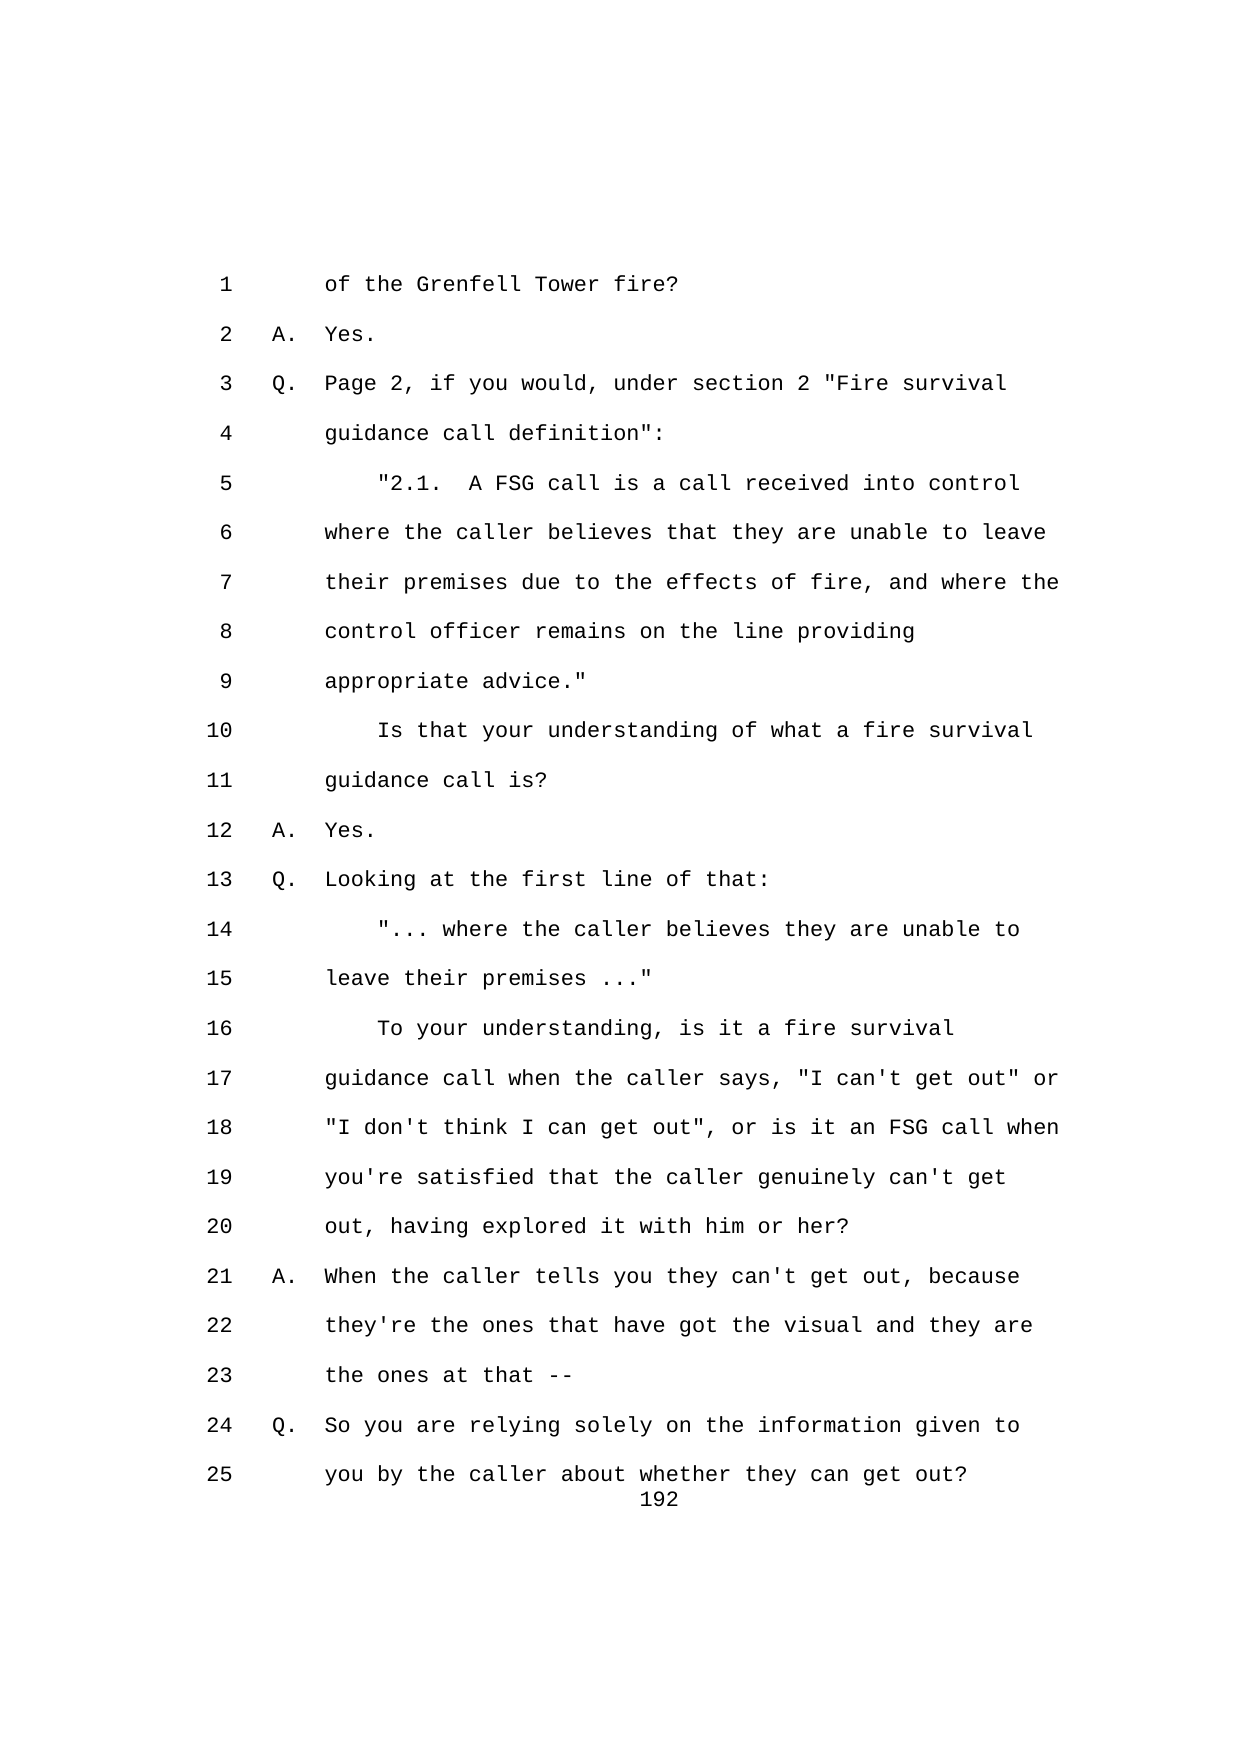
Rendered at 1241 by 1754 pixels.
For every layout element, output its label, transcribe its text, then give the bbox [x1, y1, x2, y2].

text 11 guidance call is? [75, 769, 1165, 794]
text 1 of the Grenfell Tower fire? [75, 273, 1165, 298]
text 9 appropriate advice." [75, 670, 1165, 695]
text 21 A. When the caller tells you they can't get out, because [75, 1265, 1165, 1290]
text 22 they're the ones that have got the visual and they are [75, 1314, 1165, 1339]
text 12 A. Yes. [75, 819, 1165, 843]
text 8 control officer remains on the line providing [75, 620, 1165, 645]
text 13 Q. Looking at the first line of that: [75, 868, 1165, 893]
text 14 "... where the caller believes they are unable to [75, 918, 1165, 943]
text 3 Q. Page 2, if you would, under section 2 "Fire survival [75, 372, 1165, 397]
text 192 [75, 1488, 1165, 1513]
text 20 out, having explored it with him or her? [75, 1215, 1165, 1240]
text 5 "2.1. A FSG call is a call received into control [75, 472, 1165, 496]
text 24 Q. So you are relying solely on the information given to [75, 1414, 1165, 1438]
text 4 guidance call definition": [75, 422, 1165, 447]
text 15 leave their premises ..." [75, 967, 1165, 992]
text 7 their premises due to the effects of fire, and where the [75, 571, 1165, 596]
text 25 you by the caller about whether they can get out? [75, 1463, 1165, 1488]
text 6 where the caller believes that they are unable to leave [75, 521, 1165, 546]
text 16 To your understanding, is it a fire survival [75, 1017, 1165, 1042]
text 19 you're satisfied that the caller genuinely can't get [75, 1166, 1165, 1191]
text 2 A. Yes. [75, 323, 1165, 348]
text 18 "I don't think I can get out", or is it an FSG call when [75, 1116, 1165, 1141]
text 23 the ones at that -- [75, 1364, 1165, 1389]
text 17 guidance call when the caller says, "I can't get out" or [75, 1067, 1165, 1091]
text 10 Is that your understanding of what a fire survival [75, 719, 1165, 744]
